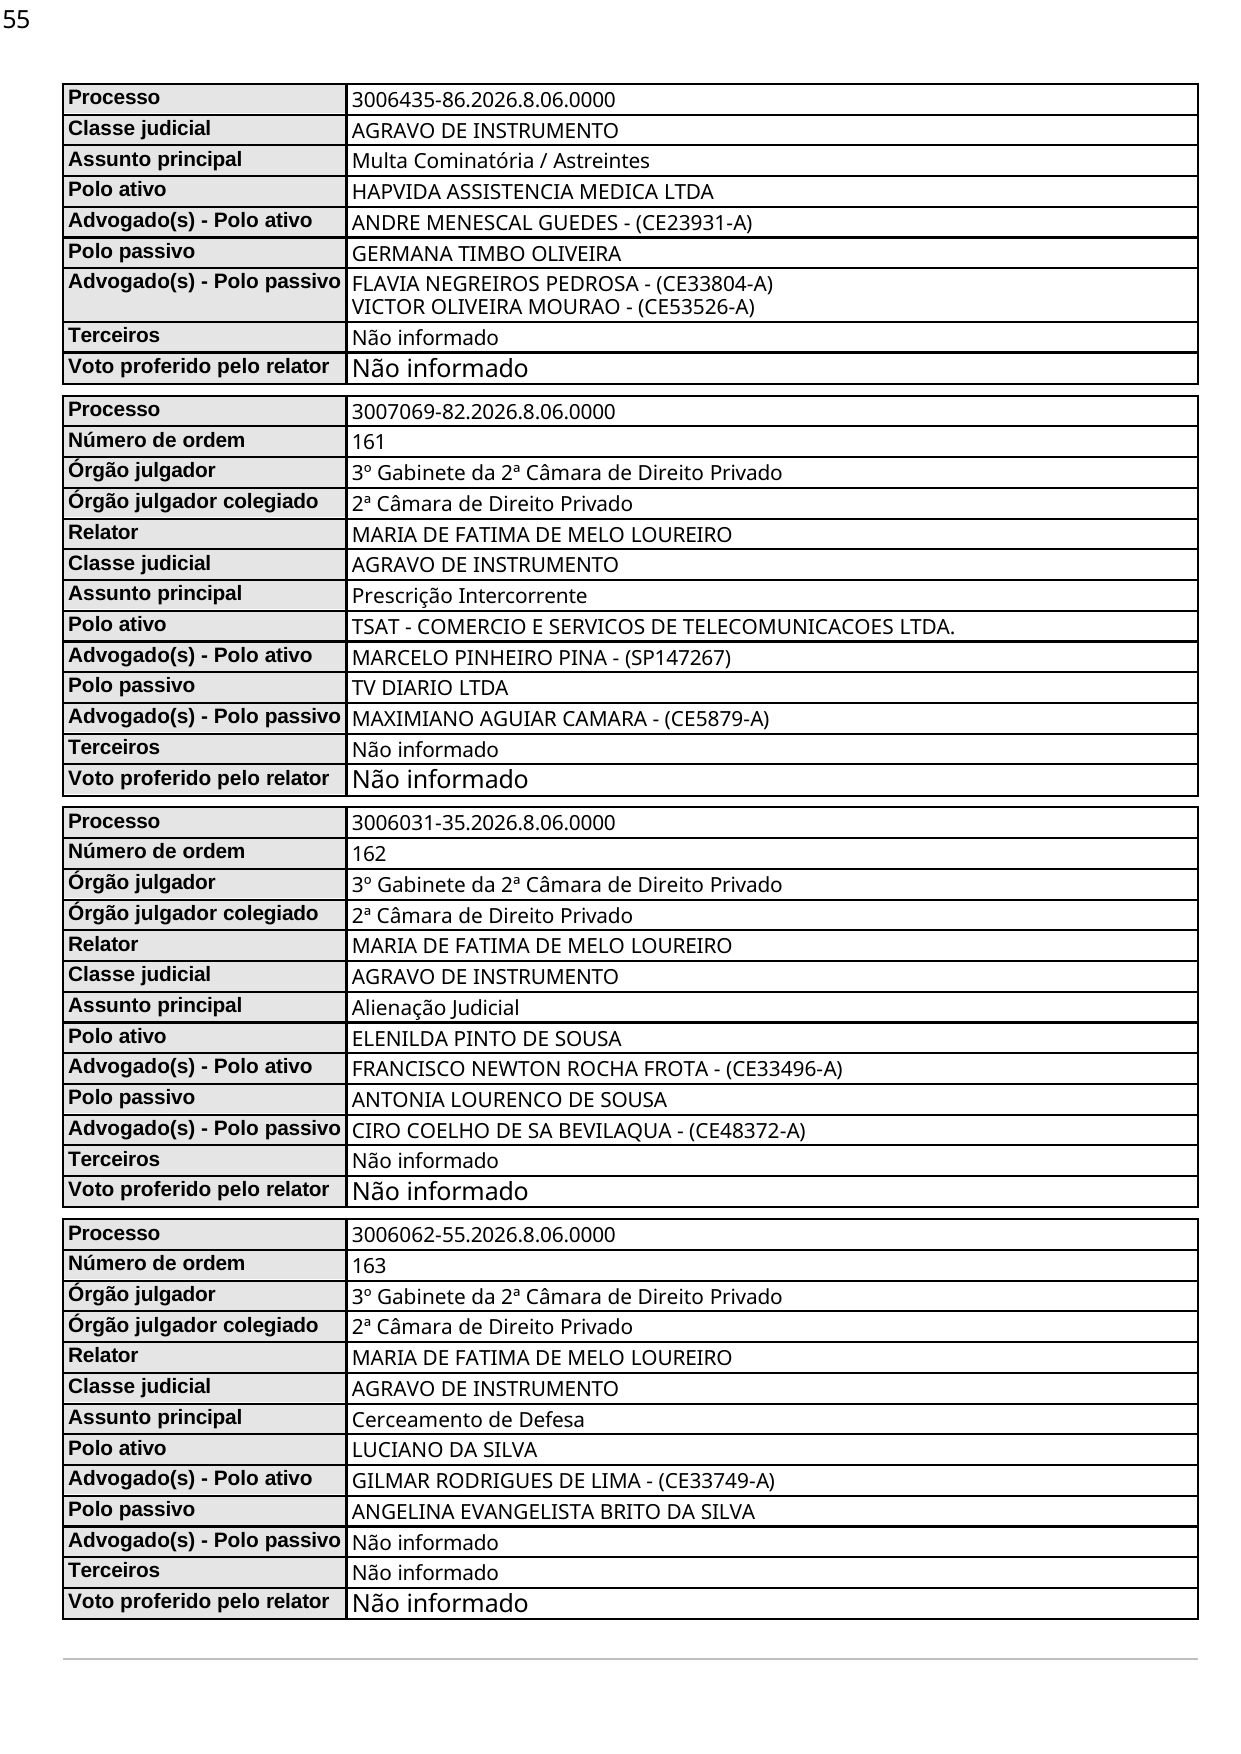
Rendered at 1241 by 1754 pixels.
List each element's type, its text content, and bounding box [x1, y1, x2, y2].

table_cell Terceiros [64, 735, 345, 763]
table_cell Assunto principal [64, 581, 345, 609]
table_cell 2ª Câmara de Direito Privado [348, 901, 1197, 929]
table_cell Órgão julgador colegiado [64, 489, 345, 517]
table_cell 2ª Câmara de Direito Privado [348, 1312, 1197, 1341]
table_cell TSAT - COMERCIO E SERVICOS DE TELECOMUNICACOES LTDA. [348, 612, 1197, 640]
table_cell Polo passivo [64, 673, 345, 702]
table_cell Órgão julgador colegiado [64, 901, 345, 929]
table_cell Terceiros [64, 1146, 345, 1175]
table_header 3006062-55.2026.8.06.0000 [348, 1220, 1197, 1249]
table_cell GILMAR RODRIGUES DE LIMA - (CE33749-A) [348, 1466, 1197, 1494]
table_cell Número de ordem [64, 1251, 345, 1279]
table_cell Órgão julgador [64, 870, 345, 898]
table_cell CIRO COELHO DE SA BEVILAQUA - (CE48372-A) [348, 1116, 1197, 1144]
table_cell Advogado(s) - Polo ativo [64, 208, 345, 236]
table_header 3006031-35.2026.8.06.0000 [348, 808, 1197, 837]
table_cell Advogado(s) - Polo passivo [64, 704, 345, 732]
table_cell Voto proferido pelo relator [64, 1177, 345, 1206]
table_cell MARCELO PINHEIRO PINA - (SP147267) [348, 643, 1197, 671]
table_cell FRANCISCO NEWTON ROCHA FROTA - (CE33496-A) [348, 1054, 1197, 1083]
table_cell TV DIARIO LTDA [348, 673, 1197, 702]
table_cell Voto proferido pelo relator [64, 765, 345, 794]
table_cell ANTONIA LOURENCO DE SOUSA [348, 1085, 1197, 1113]
table_cell Não informado [348, 735, 1197, 763]
table_header Processo [64, 1220, 345, 1249]
table_cell Não informado [348, 354, 1197, 383]
table_cell Não informado [348, 1528, 1197, 1556]
table_cell Assunto principal [64, 146, 345, 175]
table_cell Não informado [348, 1558, 1197, 1587]
table_cell Advogado(s) - Polo ativo [64, 1054, 345, 1083]
table_cell Classe judicial [64, 116, 345, 144]
table_cell 3º Gabinete da 2ª Câmara de Direito Privado [348, 1282, 1197, 1310]
table_cell Polo ativo [64, 612, 345, 640]
table_cell AGRAVO DE INSTRUMENTO [348, 116, 1197, 144]
table_header Processo [64, 397, 345, 425]
table_cell FLAVIA NEGREIROS PEDROSA - (CE33804-A) VICTOR OLIVEIRA MOURAO - (CE53526-A) [348, 269, 1197, 321]
table_cell Advogado(s) - Polo passivo [64, 269, 345, 321]
table_cell Assunto principal [64, 1405, 345, 1433]
table_cell Relator [64, 1343, 345, 1372]
table_cell Terceiros [64, 323, 345, 351]
table_cell 3º Gabinete da 2ª Câmara de Direito Privado [348, 870, 1197, 898]
table_cell Órgão julgador [64, 1282, 345, 1310]
table_header 3006435-86.2026.8.06.0000 [348, 85, 1197, 113]
table_cell Polo passivo [64, 239, 345, 267]
table_cell Relator [64, 931, 345, 960]
table_header Processo [64, 808, 345, 837]
table_cell Advogado(s) - Polo passivo [64, 1116, 345, 1144]
table_cell Órgão julgador colegiado [64, 1312, 345, 1341]
table_cell Órgão julgador [64, 458, 345, 487]
table_cell 3º Gabinete da 2ª Câmara de Direito Privado [348, 458, 1197, 487]
table_cell Não informado [348, 1146, 1197, 1175]
table_cell Advogado(s) - Polo ativo [64, 643, 345, 671]
table_cell Polo passivo [64, 1497, 345, 1525]
table_cell Não informado [348, 323, 1197, 351]
table_cell Advogado(s) - Polo passivo [64, 1528, 345, 1556]
table_cell Não informado [348, 1589, 1197, 1618]
table_cell 163 [348, 1251, 1197, 1279]
table_cell Classe judicial [64, 1374, 345, 1402]
table_cell Relator [64, 520, 345, 548]
table_cell Voto proferido pelo relator [64, 354, 345, 383]
table_header 3007069-82.2026.8.06.0000 [348, 397, 1197, 425]
table_cell Terceiros [64, 1558, 345, 1587]
table_cell 2ª Câmara de Direito Privado [348, 489, 1197, 517]
table_cell GERMANA TIMBO OLIVEIRA [348, 239, 1197, 267]
table_cell Polo ativo [64, 177, 345, 206]
table_cell Classe judicial [64, 962, 345, 991]
table_cell Prescrição Intercorrente [348, 581, 1197, 609]
table_cell Voto proferido pelo relator [64, 1589, 345, 1618]
table_cell MARIA DE FATIMA DE MELO LOUREIRO [348, 520, 1197, 548]
table_cell Polo ativo [64, 1024, 345, 1052]
table_cell MAXIMIANO AGUIAR CAMARA - (CE5879-A) [348, 704, 1197, 732]
table_cell Polo ativo [64, 1435, 345, 1464]
table_cell ANDRE MENESCAL GUEDES - (CE23931-A) [348, 208, 1197, 236]
table_cell Alienação Judicial [348, 993, 1197, 1021]
table_cell Assunto principal [64, 993, 345, 1021]
table_cell ANGELINA EVANGELISTA BRITO DA SILVA [348, 1497, 1197, 1525]
table_cell LUCIANO DA SILVA [348, 1435, 1197, 1464]
table_cell AGRAVO DE INSTRUMENTO [348, 1374, 1197, 1402]
table_cell Cerceamento de Defesa [348, 1405, 1197, 1433]
table_cell Não informado [348, 1177, 1197, 1206]
table_cell HAPVIDA ASSISTENCIA MEDICA LTDA [348, 177, 1197, 206]
table_cell Polo passivo [64, 1085, 345, 1113]
table_cell 162 [348, 839, 1197, 868]
table_cell 161 [348, 427, 1197, 456]
table_cell AGRAVO DE INSTRUMENTO [348, 962, 1197, 991]
table_cell Número de ordem [64, 839, 345, 868]
table_cell Não informado [348, 765, 1197, 794]
table_cell MARIA DE FATIMA DE MELO LOUREIRO [348, 931, 1197, 960]
table_cell ELENILDA PINTO DE SOUSA [348, 1024, 1197, 1052]
table_header Processo [64, 85, 345, 113]
table_cell Número de ordem [64, 427, 345, 456]
table_cell MARIA DE FATIMA DE MELO LOUREIRO [348, 1343, 1197, 1372]
table_cell Multa Cominatória / Astreintes [348, 146, 1197, 175]
table_cell Advogado(s) - Polo ativo [64, 1466, 345, 1494]
table_cell AGRAVO DE INSTRUMENTO [348, 550, 1197, 579]
table_cell Classe judicial [64, 550, 345, 579]
